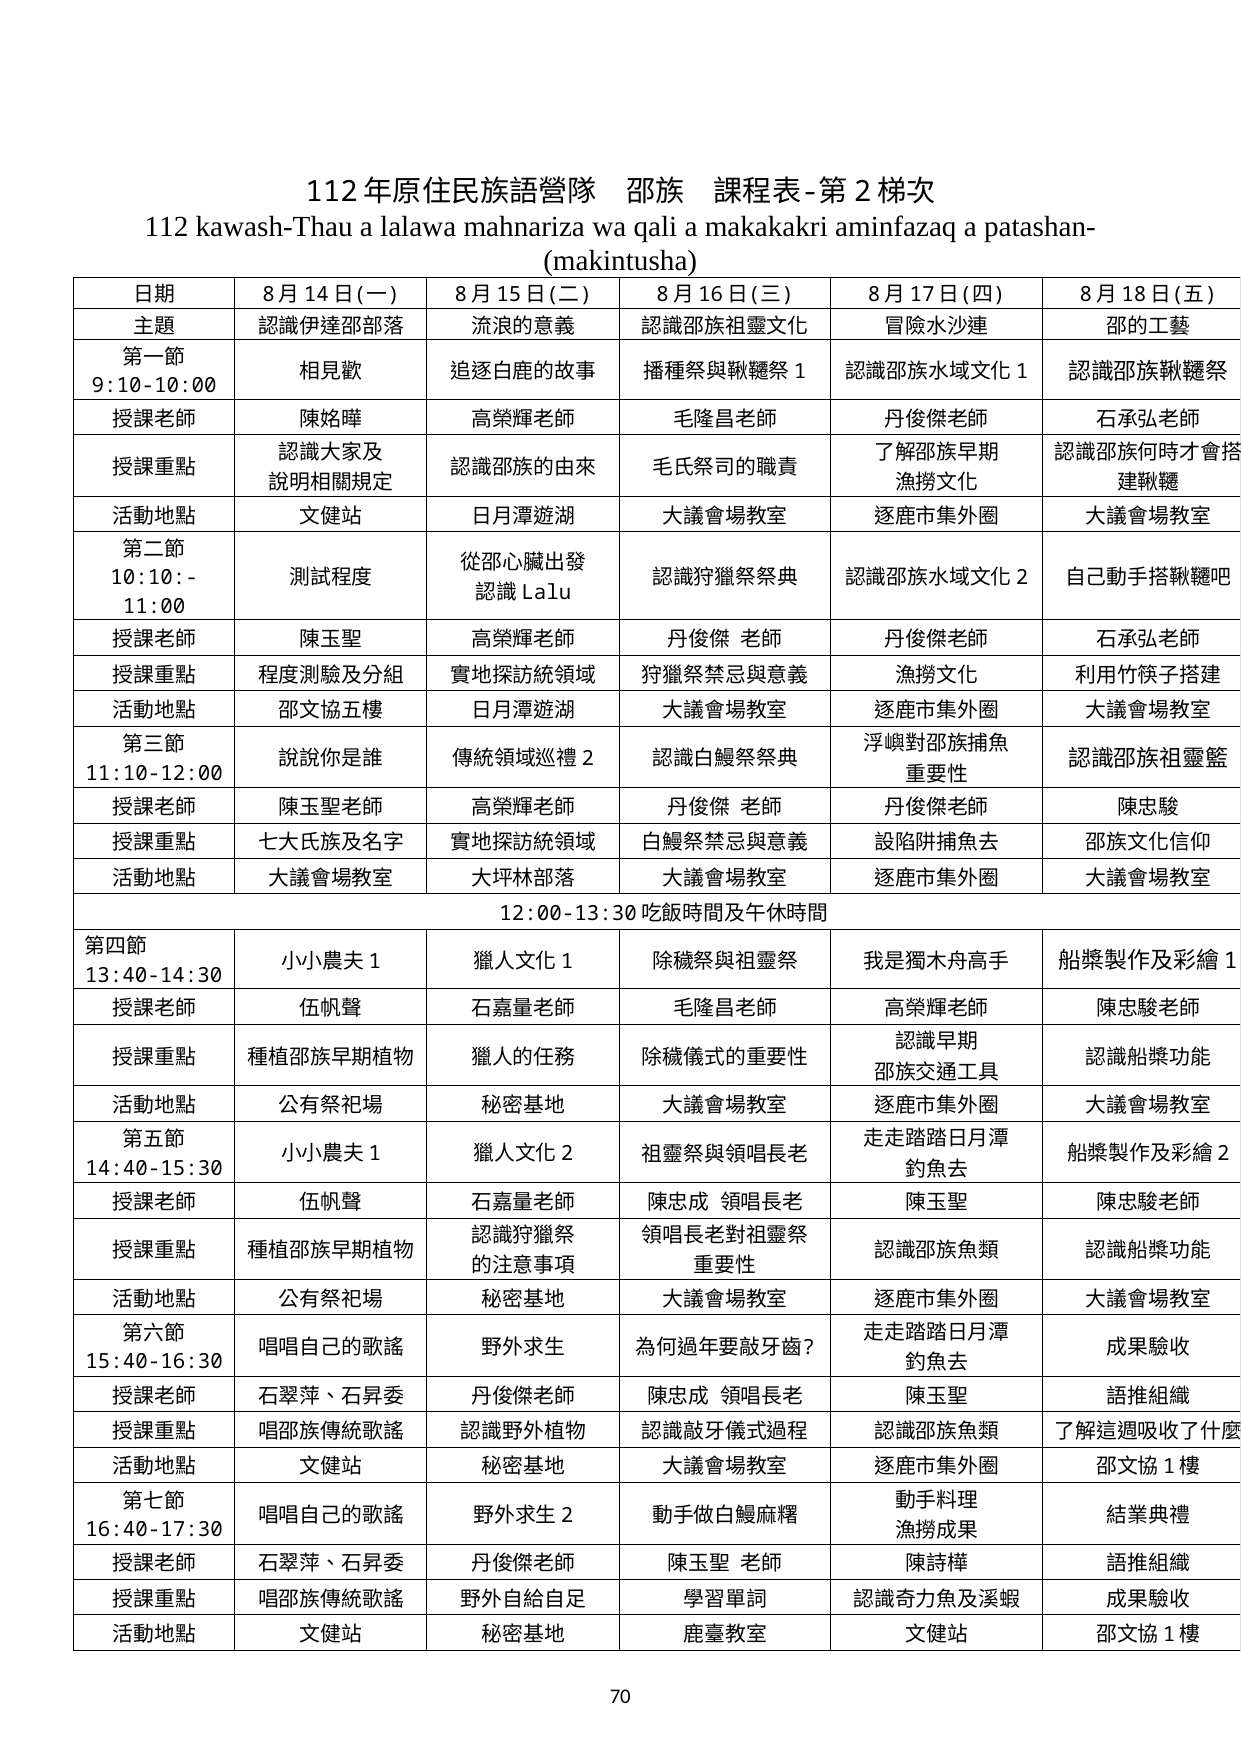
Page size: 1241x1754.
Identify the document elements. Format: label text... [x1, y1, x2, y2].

table_cell 授課老師 [74, 1545, 234, 1579]
table_cell 授課重點 [74, 435, 234, 496]
table_cell 領唱長老對祖靈祭 重要性 [620, 1219, 830, 1279]
table_cell 程度測驗及分組 [235, 656, 426, 690]
table_cell 大議會場教室 [620, 1086, 830, 1121]
table_cell 授課老師 [74, 620, 234, 655]
table_cell 漁撈文化 [831, 656, 1042, 690]
table_cell 陳忠駿 [1043, 788, 1240, 822]
table_cell 授課老師 [74, 788, 234, 822]
table_cell 文健站 [235, 1615, 426, 1650]
table_header 8月17日(四) [831, 278, 1042, 308]
table_cell 丹俊傑 老師 [620, 788, 830, 822]
table_cell 邵文協1樓 [1043, 1448, 1240, 1482]
table_cell 唱唱自己的歌謠 [235, 1483, 426, 1543]
table_cell 大議會場教室 [1043, 1280, 1240, 1314]
table_cell 活動地點 [74, 859, 234, 893]
table_cell 毛隆昌老師 [620, 400, 830, 434]
table_cell 陳玉聖 [235, 620, 426, 655]
table_cell 陳玉聖 老師 [620, 1545, 830, 1579]
table_cell 邵的工藝 [1043, 309, 1240, 339]
table_cell 認識大家及 說明相關規定 [235, 435, 426, 496]
table_cell 陳姳曄 [235, 400, 426, 434]
table_cell 成果驗收 [1043, 1580, 1240, 1614]
table_cell 唱邵族傳統歌謠 [235, 1580, 426, 1614]
table_cell 認識早期 邵族交通工具 [831, 1025, 1042, 1085]
table_cell 陳玉聖 [831, 1183, 1042, 1217]
table_cell 石嘉量老師 [427, 1183, 619, 1217]
table_header 8月14日(一) [235, 278, 426, 308]
table_cell 高榮輝老師 [831, 989, 1042, 1024]
table_cell 大議會場教室 [1043, 859, 1240, 893]
table_cell 認識白鰻祭祭典 [620, 727, 830, 787]
table_cell 授課老師 [74, 400, 234, 434]
table_cell 唱唱自己的歌謠 [235, 1315, 426, 1376]
table_cell 伍帆聲 [235, 989, 426, 1024]
table_cell 走走踏踏日月潭 釣魚去 [831, 1315, 1042, 1376]
table_cell 高榮輝老師 [427, 400, 619, 434]
table_cell 日月潭遊湖 [427, 691, 619, 726]
table_cell 語推組織 [1043, 1377, 1240, 1411]
table_cell 相見歡 [235, 340, 426, 399]
table_cell 第一節 9:10-10:00 [74, 340, 234, 399]
table_cell 主題 [74, 309, 234, 339]
table_cell 邵文協五樓 [235, 691, 426, 726]
table_cell 高榮輝老師 [427, 788, 619, 822]
table_cell 丹俊傑 老師 [620, 620, 830, 655]
table_cell 授課重點 [74, 1025, 234, 1085]
table_cell 陳忠駿老師 [1043, 989, 1240, 1024]
table_cell 石翠萍、石昇委 [235, 1545, 426, 1579]
table_cell 除穢儀式的重要性 [620, 1025, 830, 1085]
table_cell 陳忠成 領唱長老 [620, 1377, 830, 1411]
table_cell 活動地點 [74, 497, 234, 531]
table_cell 活動地點 [74, 1086, 234, 1121]
table_cell 小小農夫1 [235, 930, 426, 988]
table_cell 丹俊傑老師 [831, 620, 1042, 655]
table_cell 石承弘老師 [1043, 620, 1240, 655]
table_cell 逐鹿市集外圈 [831, 1280, 1042, 1314]
table_cell 鹿臺教室 [620, 1615, 830, 1650]
table_cell 陳詩樺 [831, 1545, 1042, 1579]
table_cell 大坪林部落 [427, 859, 619, 893]
table_cell 文健站 [235, 497, 426, 531]
table_cell 授課老師 [74, 1377, 234, 1411]
table_cell 動手料理 漁撈成果 [831, 1483, 1042, 1543]
table_cell 野外求生2 [427, 1483, 619, 1543]
table_cell 船槳製作及彩繪2 [1043, 1122, 1240, 1182]
table_cell 授課重點 [74, 1580, 234, 1614]
table_cell 授課重點 [74, 1219, 234, 1279]
table_cell 播種祭與鞦韆祭1 [620, 340, 830, 399]
table_cell 從邵心臟出發 認識Lalu [427, 532, 619, 619]
table_header 日期 [74, 278, 234, 308]
table_cell 活動地點 [74, 1280, 234, 1314]
text 112 kawash-Thau a lalawa mahnariza wa qali a makakakri aminfazaq a patashan-(makintusha) [73, 209, 1167, 277]
table_cell 實地探訪統領域 [427, 824, 619, 858]
table_cell 秘密基地 [427, 1086, 619, 1121]
table_cell 陳忠駿老師 [1043, 1183, 1240, 1217]
table_cell 獵人的任務 [427, 1025, 619, 1085]
table_cell 認識邵族祖靈文化 [620, 309, 830, 339]
table_cell 獵人文化2 [427, 1122, 619, 1182]
table_cell 第三節 11:10-12:00 [74, 727, 234, 787]
table_cell 陳忠成 領唱長老 [620, 1183, 830, 1217]
table_cell 測試程度 [235, 532, 426, 619]
table_cell 語推組織 [1043, 1545, 1240, 1579]
table_cell 說說你是誰 [235, 727, 426, 787]
table_cell 認識奇力魚及溪蝦 [831, 1580, 1042, 1614]
table_cell 流浪的意義 [427, 309, 619, 339]
table_cell 小小農夫1 [235, 1122, 426, 1182]
table_cell 認識邵族祖靈籃 [1043, 727, 1240, 787]
table_cell 逐鹿市集外圈 [831, 859, 1042, 893]
table_cell 石承弘老師 [1043, 400, 1240, 434]
table_cell 自己動手搭鞦韆吧 [1043, 532, 1240, 619]
table_cell 認識邵族鞦韆祭 [1043, 340, 1240, 399]
table_cell 認識邵族水域文化1 [831, 340, 1042, 399]
table_cell 丹俊傑老師 [831, 788, 1042, 822]
table_cell 種植邵族早期植物 [235, 1219, 426, 1279]
table_cell 認識邵族魚類 [831, 1219, 1042, 1279]
table_cell 認識邵族魚類 [831, 1412, 1042, 1447]
table_cell 認識邵族何時才會搭建鞦韆 [1043, 435, 1240, 496]
table_cell 認識敲牙儀式過程 [620, 1412, 830, 1447]
table_cell 認識野外植物 [427, 1412, 619, 1447]
table_cell 12:00-13:30吃飯時間及午休時間 [74, 894, 1240, 929]
table_cell 七大氏族及名字 [235, 824, 426, 858]
table_cell 秘密基地 [427, 1280, 619, 1314]
table_cell 成果驗收 [1043, 1315, 1240, 1376]
table_cell 公有祭祀場 [235, 1086, 426, 1121]
table_cell 結業典禮 [1043, 1483, 1240, 1543]
table_cell 走走踏踏日月潭 釣魚去 [831, 1122, 1042, 1182]
table_cell 認識邵族的由來 [427, 435, 619, 496]
table_cell 動手做白鰻麻糬 [620, 1483, 830, 1543]
table_cell 日月潭遊湖 [427, 497, 619, 531]
table_cell 了解這週吸收了什麼 [1043, 1412, 1240, 1447]
table_cell 授課重點 [74, 824, 234, 858]
table_cell 毛氏祭司的職責 [620, 435, 830, 496]
table_cell 獵人文化1 [427, 930, 619, 988]
table_cell 種植邵族早期植物 [235, 1025, 426, 1085]
table_cell 公有祭祀場 [235, 1280, 426, 1314]
table_cell 第七節 16:40-17:30 [74, 1483, 234, 1543]
table_cell 實地探訪統領域 [427, 656, 619, 690]
table_cell 了解邵族早期 漁撈文化 [831, 435, 1042, 496]
table_cell 認識船槳功能 [1043, 1025, 1240, 1085]
table_cell 冒險水沙連 [831, 309, 1042, 339]
table_cell 活動地點 [74, 1448, 234, 1482]
table_cell 邵族文化信仰 [1043, 824, 1240, 858]
table_cell 逐鹿市集外圈 [831, 1448, 1042, 1482]
table_cell 石嘉量老師 [427, 989, 619, 1024]
table_cell 傳統領域巡禮2 [427, 727, 619, 787]
table_cell 大議會場教室 [1043, 1086, 1240, 1121]
table_cell 認識伊達邵部落 [235, 309, 426, 339]
table_cell 授課老師 [74, 989, 234, 1024]
table_cell 認識船槳功能 [1043, 1219, 1240, 1279]
table_cell 逐鹿市集外圈 [831, 1086, 1042, 1121]
table_header 8月16日(三) [620, 278, 830, 308]
table_cell 大議會場教室 [1043, 497, 1240, 531]
table_cell 陳玉聖老師 [235, 788, 426, 822]
table_cell 認識狩獵祭 的注意事項 [427, 1219, 619, 1279]
table_cell 活動地點 [74, 691, 234, 726]
table_cell 野外求生 [427, 1315, 619, 1376]
table_cell 大議會場教室 [620, 859, 830, 893]
table_cell 認識邵族水域文化2 [831, 532, 1042, 619]
table_cell 大議會場教室 [1043, 691, 1240, 726]
table_cell 除穢祭與祖靈祭 [620, 930, 830, 988]
table_cell 大議會場教室 [620, 1448, 830, 1482]
table_cell 大議會場教室 [620, 691, 830, 726]
table_header 8月18日(五) [1043, 278, 1240, 308]
table_cell 活動地點 [74, 1615, 234, 1650]
table_cell 祖靈祭與領唱長老 [620, 1122, 830, 1182]
table_cell 第六節 15:40-16:30 [74, 1315, 234, 1376]
table_cell 秘密基地 [427, 1448, 619, 1482]
table_cell 高榮輝老師 [427, 620, 619, 655]
table_cell 授課老師 [74, 1183, 234, 1217]
table_cell 丹俊傑老師 [427, 1545, 619, 1579]
table_cell 第五節 14:40-15:30 [74, 1122, 234, 1182]
table_cell 大議會場教室 [620, 497, 830, 531]
table_cell 陳玉聖 [831, 1377, 1042, 1411]
table_cell 文健站 [235, 1448, 426, 1482]
table_cell 授課重點 [74, 656, 234, 690]
table_cell 第二節 10:10:-11:00 [74, 532, 234, 619]
table_cell 丹俊傑老師 [831, 400, 1042, 434]
table_cell 唱邵族傳統歌謠 [235, 1412, 426, 1447]
text 112年原住民族語營隊 邵族 課程表-第2梯次 [73, 167, 1167, 209]
table_cell 追逐白鹿的故事 [427, 340, 619, 399]
table_cell 浮嶼對邵族捕魚 重要性 [831, 727, 1042, 787]
table_cell 野外自給自足 [427, 1580, 619, 1614]
table_cell 船槳製作及彩繪1 [1043, 930, 1240, 988]
table_cell 毛隆昌老師 [620, 989, 830, 1024]
table_cell 學習單詞 [620, 1580, 830, 1614]
table_cell 授課重點 [74, 1412, 234, 1447]
table_cell 白鰻祭禁忌與意義 [620, 824, 830, 858]
table_cell 我是獨木舟高手 [831, 930, 1042, 988]
table_cell 伍帆聲 [235, 1183, 426, 1217]
table_cell 秘密基地 [427, 1615, 619, 1650]
table_cell 狩獵祭禁忌與意義 [620, 656, 830, 690]
table_cell 設陷阱捕魚去 [831, 824, 1042, 858]
table_cell 逐鹿市集外圈 [831, 691, 1042, 726]
table_cell 大議會場教室 [620, 1280, 830, 1314]
table_cell 邵文協1樓 [1043, 1615, 1240, 1650]
table_cell 文健站 [831, 1615, 1042, 1650]
table_cell 認識狩獵祭祭典 [620, 532, 830, 619]
table_cell 大議會場教室 [235, 859, 426, 893]
table_cell 逐鹿市集外圈 [831, 497, 1042, 531]
table_cell 第四節 13:40-14:30 [74, 930, 234, 988]
table_header 8月15日(二) [427, 278, 619, 308]
table_cell 為何過年要敲牙齒? [620, 1315, 830, 1376]
table_cell 利用竹筷子搭建 [1043, 656, 1240, 690]
table_cell 石翠萍、石昇委 [235, 1377, 426, 1411]
table_cell 丹俊傑老師 [427, 1377, 619, 1411]
